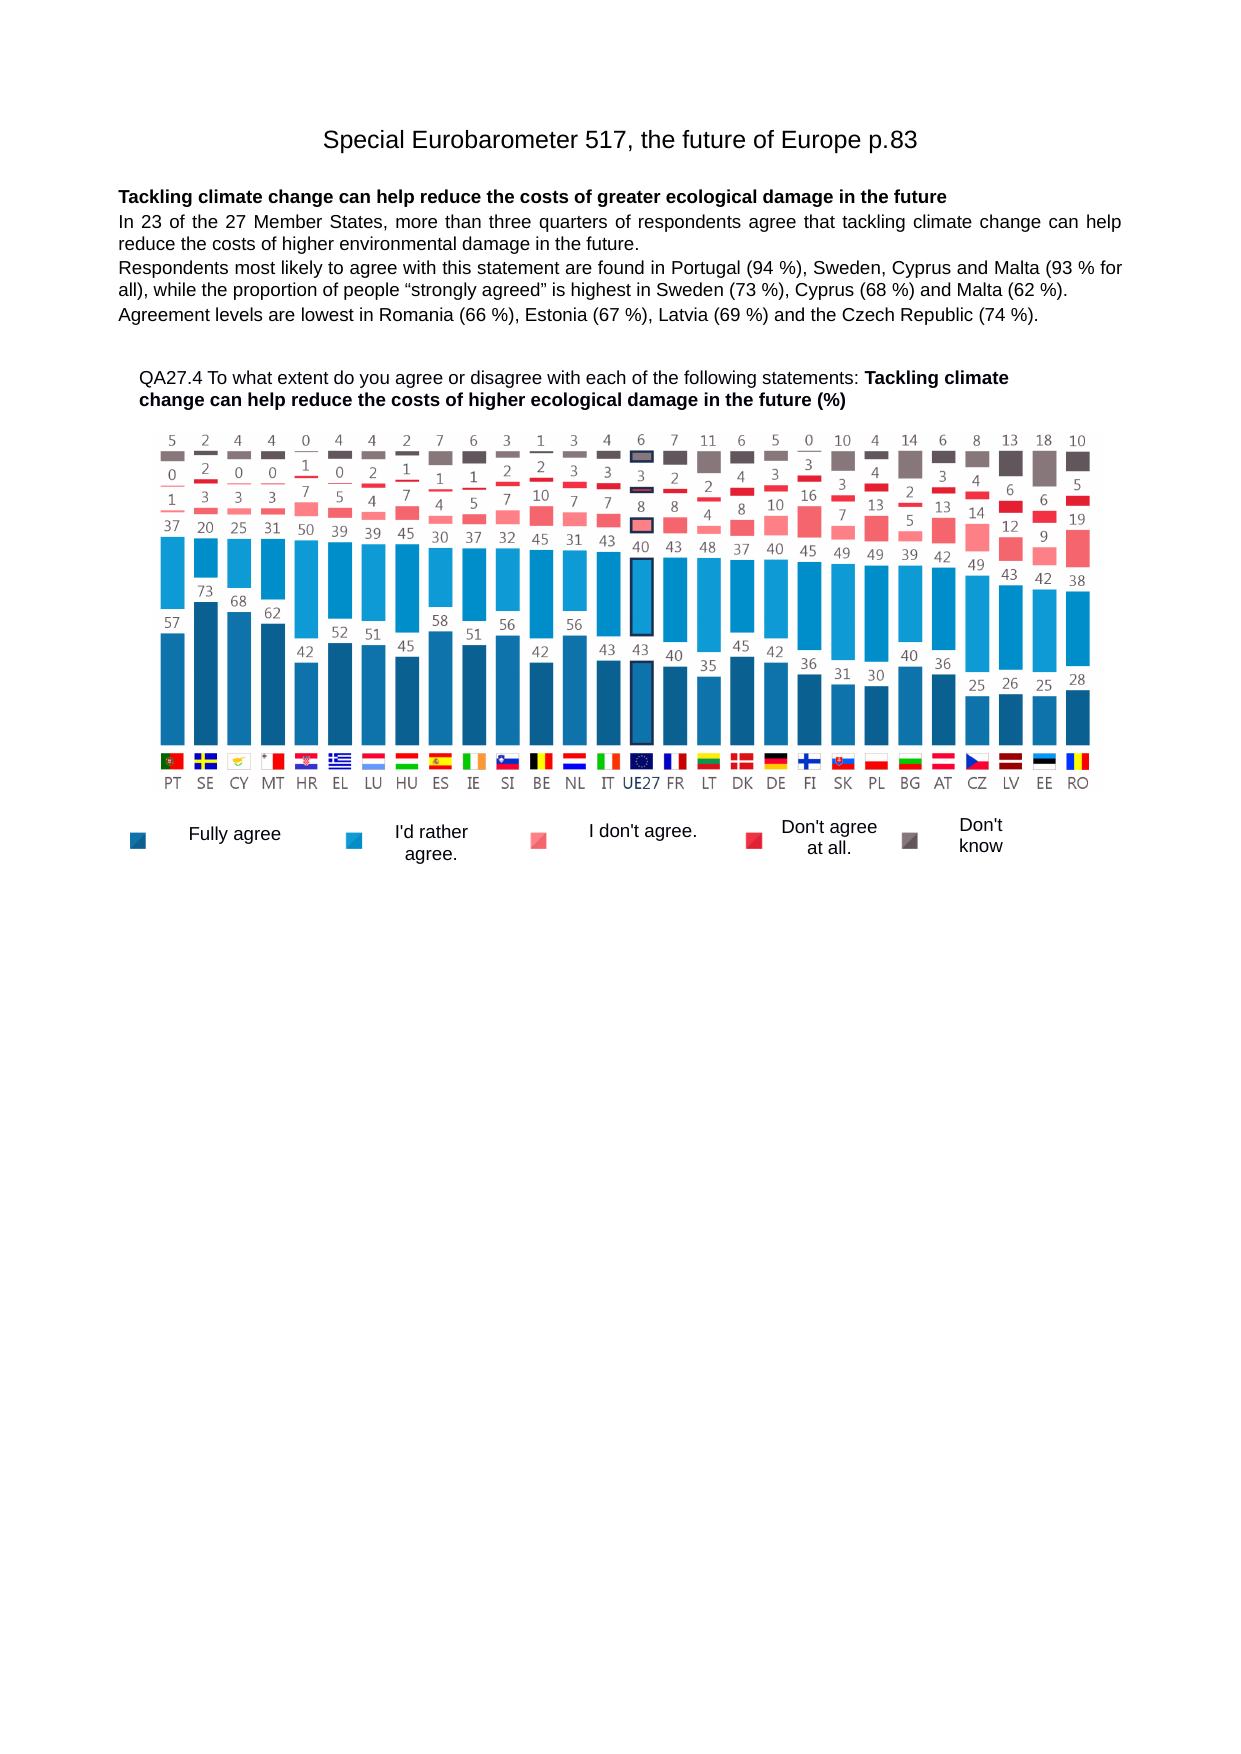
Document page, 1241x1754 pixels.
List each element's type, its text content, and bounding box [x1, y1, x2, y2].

picture [784, 822, 792, 832]
text Agreement levels are lowest in Romania (66 %), Estonia (67 %), Latvia (69 %) and the Czech Republic (74 %). [118, 303, 1122, 325]
text Tackling climate change can help reduce the costs of greater ecological damage in the future [118, 186, 1122, 208]
text Respondents most likely to agree with this statement are found in Portugal (94 %), Sweden, Cyprus and Malta (93 % for all), while the proportion of people “strongly agreed” is highest in Sweden (73 %), Cyprus (68 %) and Malta (62 %). [118, 257, 1122, 300]
text In 23 of the 27 Member States, more than three quarters of respondents agree that tackling climate change can help reduce the costs of higher environmental damage in the future. [118, 211, 1122, 254]
picture [148, 430, 1102, 797]
picture [123, 820, 927, 874]
